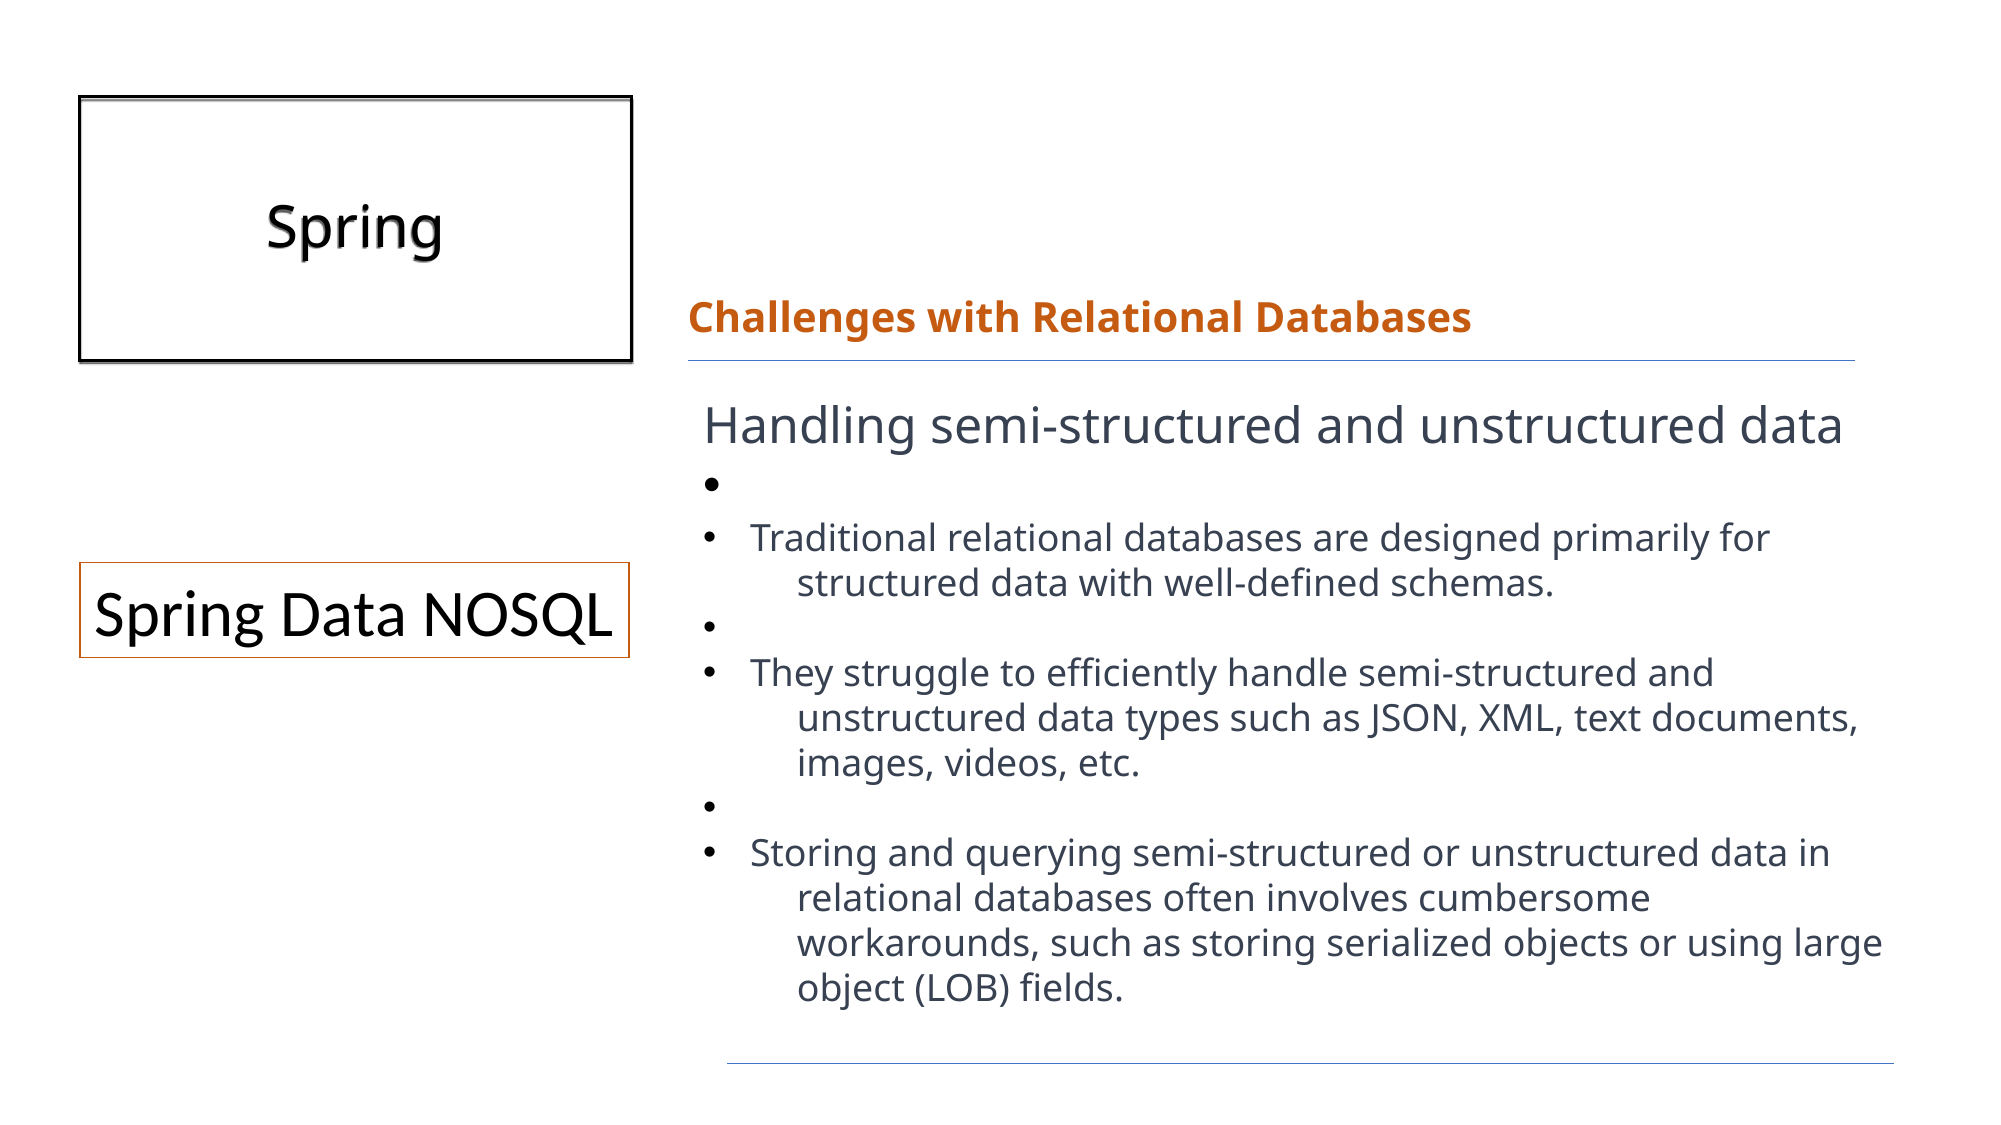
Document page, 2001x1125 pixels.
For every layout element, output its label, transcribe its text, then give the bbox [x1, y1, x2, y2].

title Spring [79, 96, 632, 361]
text_box Spring Data NOSQL [80, 562, 629, 658]
text_box Challenges with Relational Databases [672, 283, 1673, 350]
text_box Handling semi-structured and unstructured data Traditional relational databases are designed primarily for structured data with well-defined schemas. They struggle to efficiently handle semi-structured and unstructured data types such as JSON, XML, text documents, images, videos, etc. Storing and querying semi-structured or unstructured data in relational databases often involves cumbersome workarounds, such as storing serialized objects or using large object (LOB) fields. [688, 386, 1903, 993]
